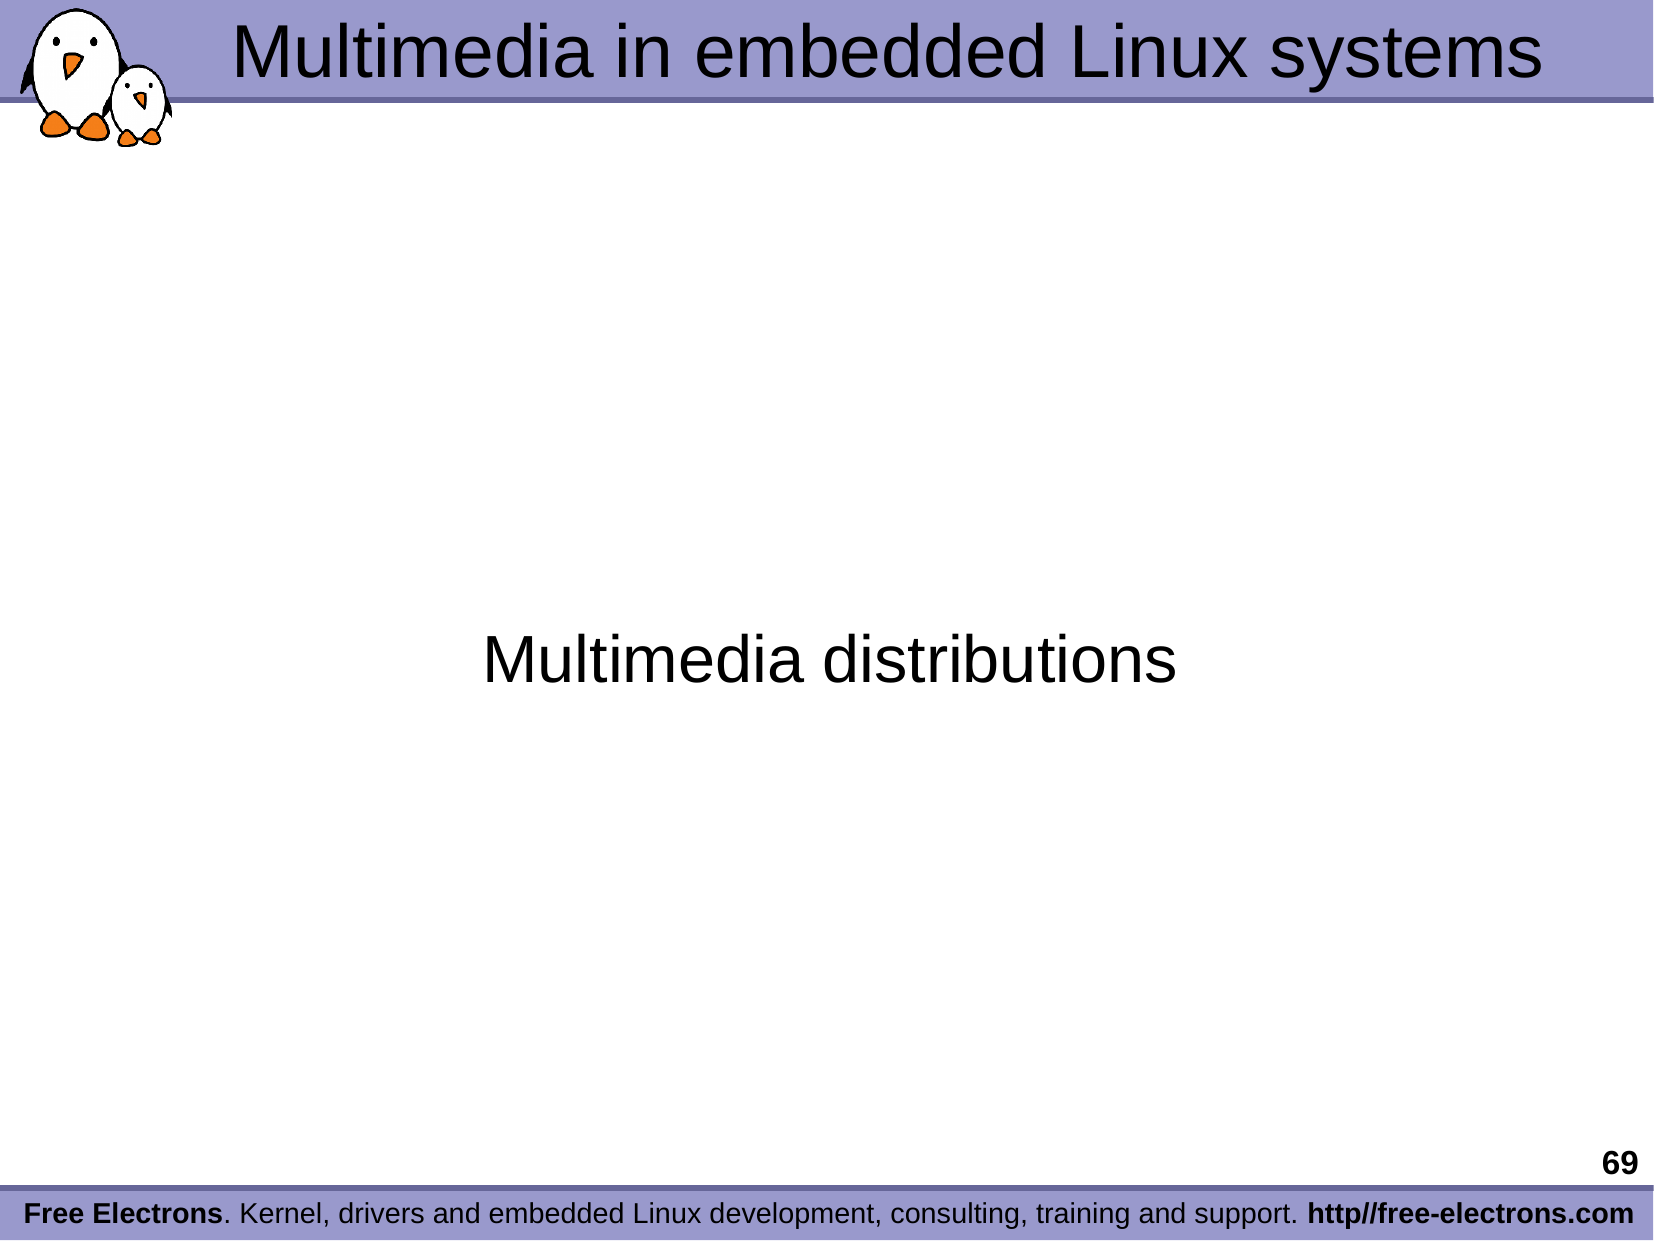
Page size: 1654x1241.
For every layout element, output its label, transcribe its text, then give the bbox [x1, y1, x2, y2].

picture [20, 8, 172, 147]
subtitle Multimedia distributions [68, 201, 1592, 1118]
title Multimedia in embedded Linux systems [143, 0, 1634, 103]
